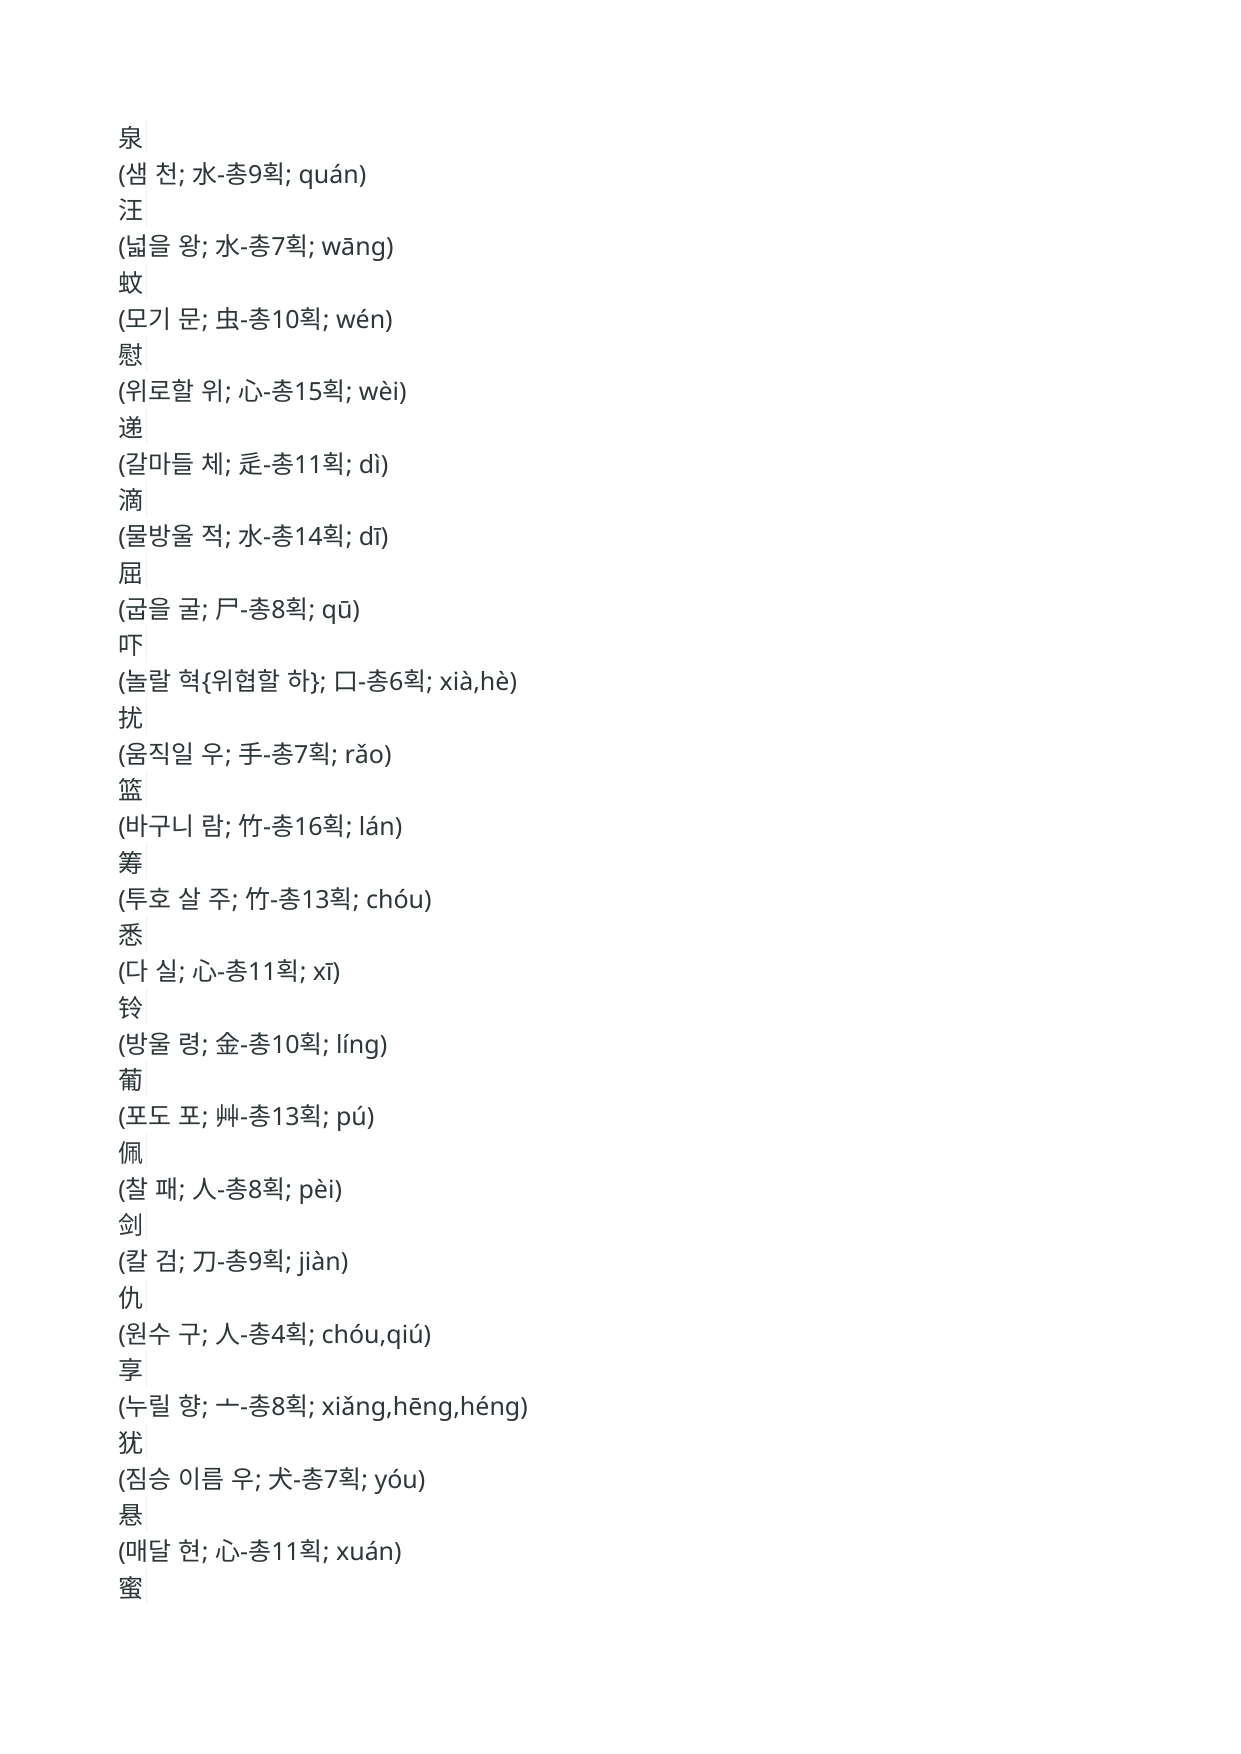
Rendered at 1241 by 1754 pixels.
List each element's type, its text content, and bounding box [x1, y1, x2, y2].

text (칼 검; ⼑-총9획; jiàn) [118, 1242, 1122, 1278]
text (투호 살 주; ⽵-총13획; chóu) [118, 879, 1122, 916]
text 葡 [118, 1061, 146, 1097]
text 汪 [118, 191, 146, 227]
text (놀랄 혁{위협할 하}; ⼝-총6획; xià,hè) [118, 662, 1122, 698]
text (매달 현; ⼼-총11획; xuán) [118, 1532, 1122, 1568]
text (물방울 적; ⽔-총14획; dī) [118, 517, 1122, 553]
text 佩 [118, 1133, 146, 1169]
text (방울 령; ⾦-총10획; líng) [118, 1024, 1122, 1061]
text 扰 [118, 698, 146, 734]
text [147, 698, 1122, 734]
text (샘 천; ⽔-총9획; quán) [118, 154, 1122, 191]
text 篮 [118, 771, 146, 807]
text [147, 916, 1122, 952]
text 慰 [118, 336, 146, 372]
text [147, 263, 1122, 299]
text 泉 [118, 118, 146, 154]
text 铃 [118, 988, 146, 1024]
text (바구니 람; ⽵-총16획; lán) [118, 807, 1122, 843]
text 剑 [118, 1206, 146, 1242]
text [147, 481, 1122, 517]
text [147, 1206, 1122, 1242]
text [147, 1351, 1122, 1387]
text (움직일 우; ⼿-총7획; rǎo) [118, 734, 1122, 771]
text 递 [118, 408, 146, 444]
text 享 [118, 1351, 146, 1387]
text 滴 [118, 481, 146, 517]
text 吓 [118, 626, 146, 662]
text 筹 [118, 843, 146, 879]
text (굽을 굴; ⼫-총8획; qū) [118, 589, 1122, 626]
text (찰 패; ⼈-총8획; pèi) [118, 1169, 1122, 1206]
text (넓을 왕; ⽔-총7획; wāng) [118, 227, 1122, 263]
text 仇 [118, 1278, 146, 1314]
text [147, 118, 1122, 154]
text [147, 1496, 1122, 1532]
text (원수 구; ⼈-총4획; chóu,qiú) [118, 1314, 1122, 1351]
text [147, 988, 1122, 1024]
text [147, 626, 1122, 662]
text 蜜 [118, 1568, 146, 1604]
text [147, 191, 1122, 227]
text 蚊 [118, 263, 146, 299]
text [147, 1278, 1122, 1314]
text [147, 336, 1122, 372]
text [147, 553, 1122, 589]
text [147, 1133, 1122, 1169]
text 屈 [118, 553, 146, 589]
text (갈마들 체; ⾡-총11획; dì) [118, 444, 1122, 481]
text 犹 [118, 1423, 146, 1459]
text 悬 [118, 1496, 146, 1532]
text [147, 843, 1122, 879]
text [147, 1061, 1122, 1097]
text [147, 408, 1122, 444]
text (포도 포; ⾋-총13획; pú) [118, 1097, 1122, 1133]
text [147, 771, 1122, 807]
text [147, 1568, 1122, 1604]
text (모기 문; ⾍-총10획; wén) [118, 299, 1122, 336]
text (짐승 이름 우; ⽝-총7획; yóu) [118, 1459, 1122, 1496]
text [147, 1423, 1122, 1459]
text (누릴 향; ⼇-총8획; xiǎng,hēng,héng) [118, 1387, 1122, 1423]
text (다 실; ⼼-총11획; xī) [118, 952, 1122, 988]
text (위로할 위; ⼼-총15획; wèi) [118, 372, 1122, 408]
text 悉 [118, 916, 146, 952]
